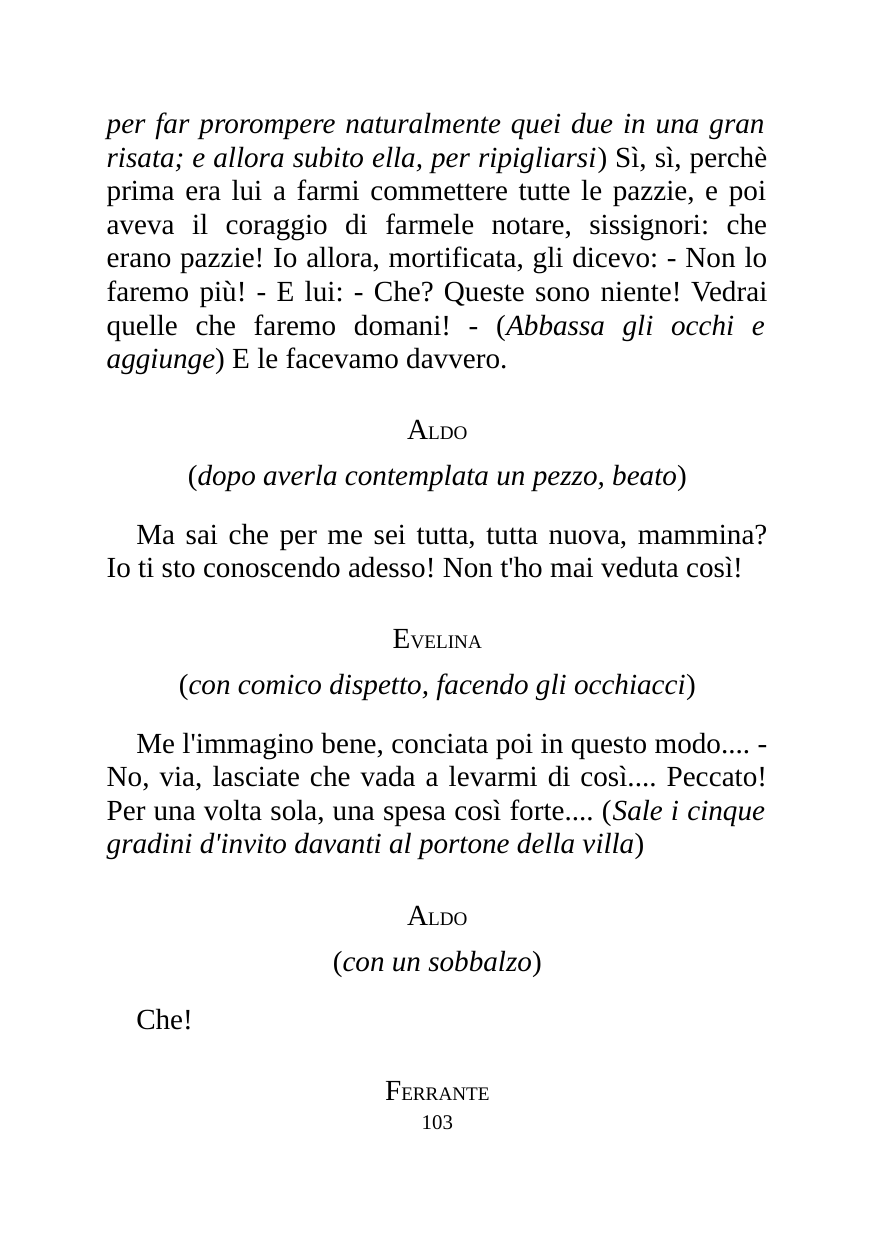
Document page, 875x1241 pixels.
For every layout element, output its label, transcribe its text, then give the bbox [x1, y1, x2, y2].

text (dopo averla contemplata un pezzo, beato) [106, 458, 768, 492]
text Evelina [106, 621, 768, 655]
text Me l'immagino bene, conciata poi in questo modo.... - No, via, lasciate che vada a levarmi di così.... Peccato! Per una volta sola, una spesa così forte.... (Sale i cinque gradini d'invito davanti al portone della villa) [106, 726, 768, 860]
text per far prorompere naturalmente quei due in una gran risata; e allora subito ella, per ripigliarsi) Sì, sì, perchè prima era lui a farmi commettere tutte le pazzie, e poi aveva il coraggio di farmele notare, sissignori: che erano pazzie! Io allora, mortificata, gli dicevo: - Non lo faremo più! - E lui: - Che? Queste sono niente! Vedrai quelle che faremo domani! - (Abbassa gli occhi e aggiunge) E le facevamo davvero. [106, 106, 768, 375]
text Che! [106, 1002, 768, 1036]
text (con comico dispetto, facendo gli occhiacci) [106, 667, 768, 701]
text Ma sai che per me sei tutta, tutta nuova, mammina? Io ti sto conoscendo adesso! Non t'ho mai veduta così! [106, 517, 768, 584]
text Ferrante [106, 1073, 768, 1107]
text Aldo [106, 412, 768, 446]
text Aldo [106, 898, 768, 931]
text (con un sobbalzo) [106, 944, 768, 977]
